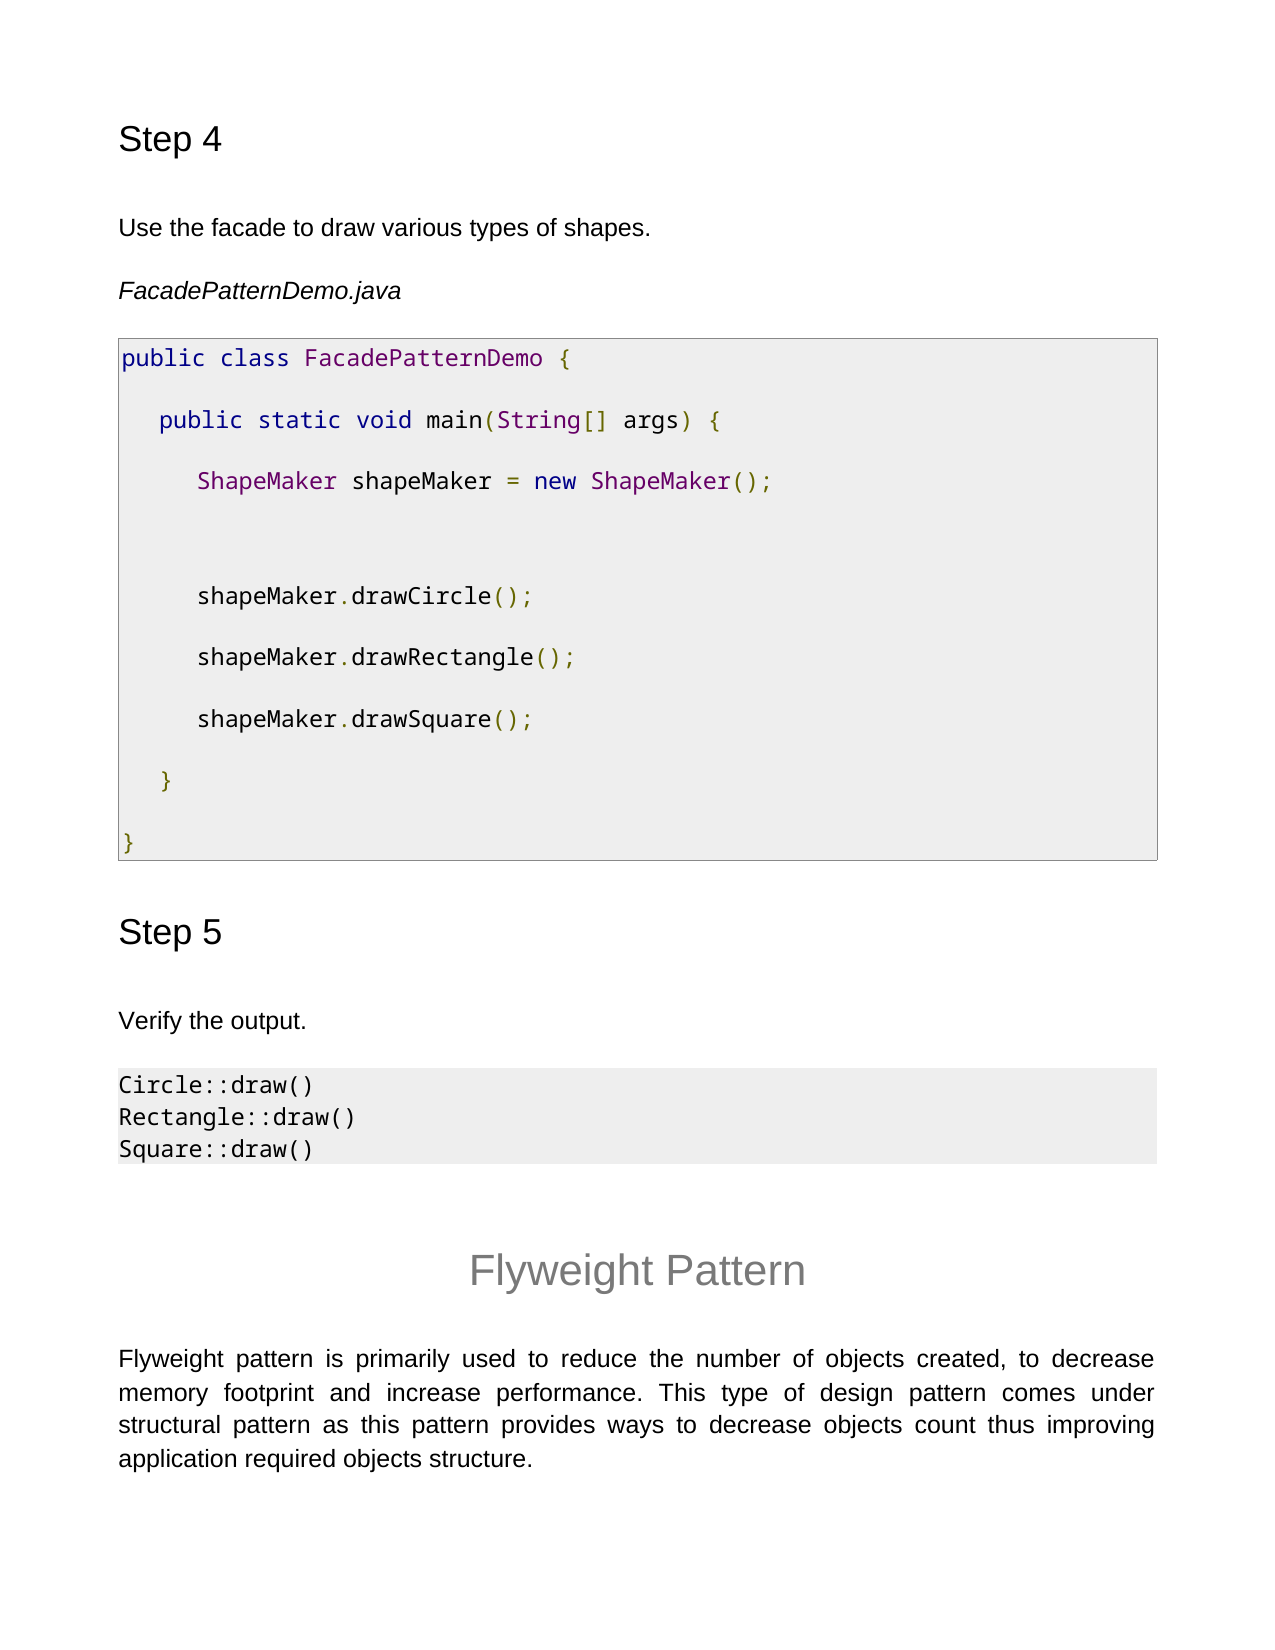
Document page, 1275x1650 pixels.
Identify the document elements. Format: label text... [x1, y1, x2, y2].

text shapeMaker.drawCircle(); [119, 576, 1157, 611]
text Verify the output. [118, 1006, 1157, 1034]
text } [119, 760, 1157, 795]
text ShapeMaker shapeMaker = new ShapeMaker(); [119, 461, 1157, 496]
text public static void main(String[] args) { [119, 400, 1157, 435]
text FacadePatternDemo.java [118, 276, 1157, 304]
text Circle::draw() [118, 1068, 1157, 1100]
text Rectangle::draw() [118, 1100, 1157, 1132]
text Flyweight pattern is primarily used to reduce the number of objects created, to decrease memory footprint and increase performance. This type of design pattern comes under structural pattern as this pattern provides ways to decrease objects count thus improving application required objects structure. [118, 1344, 1157, 1472]
text shapeMaker.drawSquare(); [119, 699, 1157, 734]
text Square::draw() [118, 1132, 1157, 1164]
text shapeMaker.drawRectangle(); [119, 637, 1157, 672]
text Use the facade to draw various types of shapes. [118, 213, 1157, 242]
subtitle Step 4 [118, 118, 1157, 159]
text } [119, 822, 1157, 860]
subtitle Flyweight Pattern [118, 1244, 1157, 1294]
subtitle Step 5 [118, 910, 1157, 952]
text public class FacadePatternDemo { [119, 339, 1157, 373]
